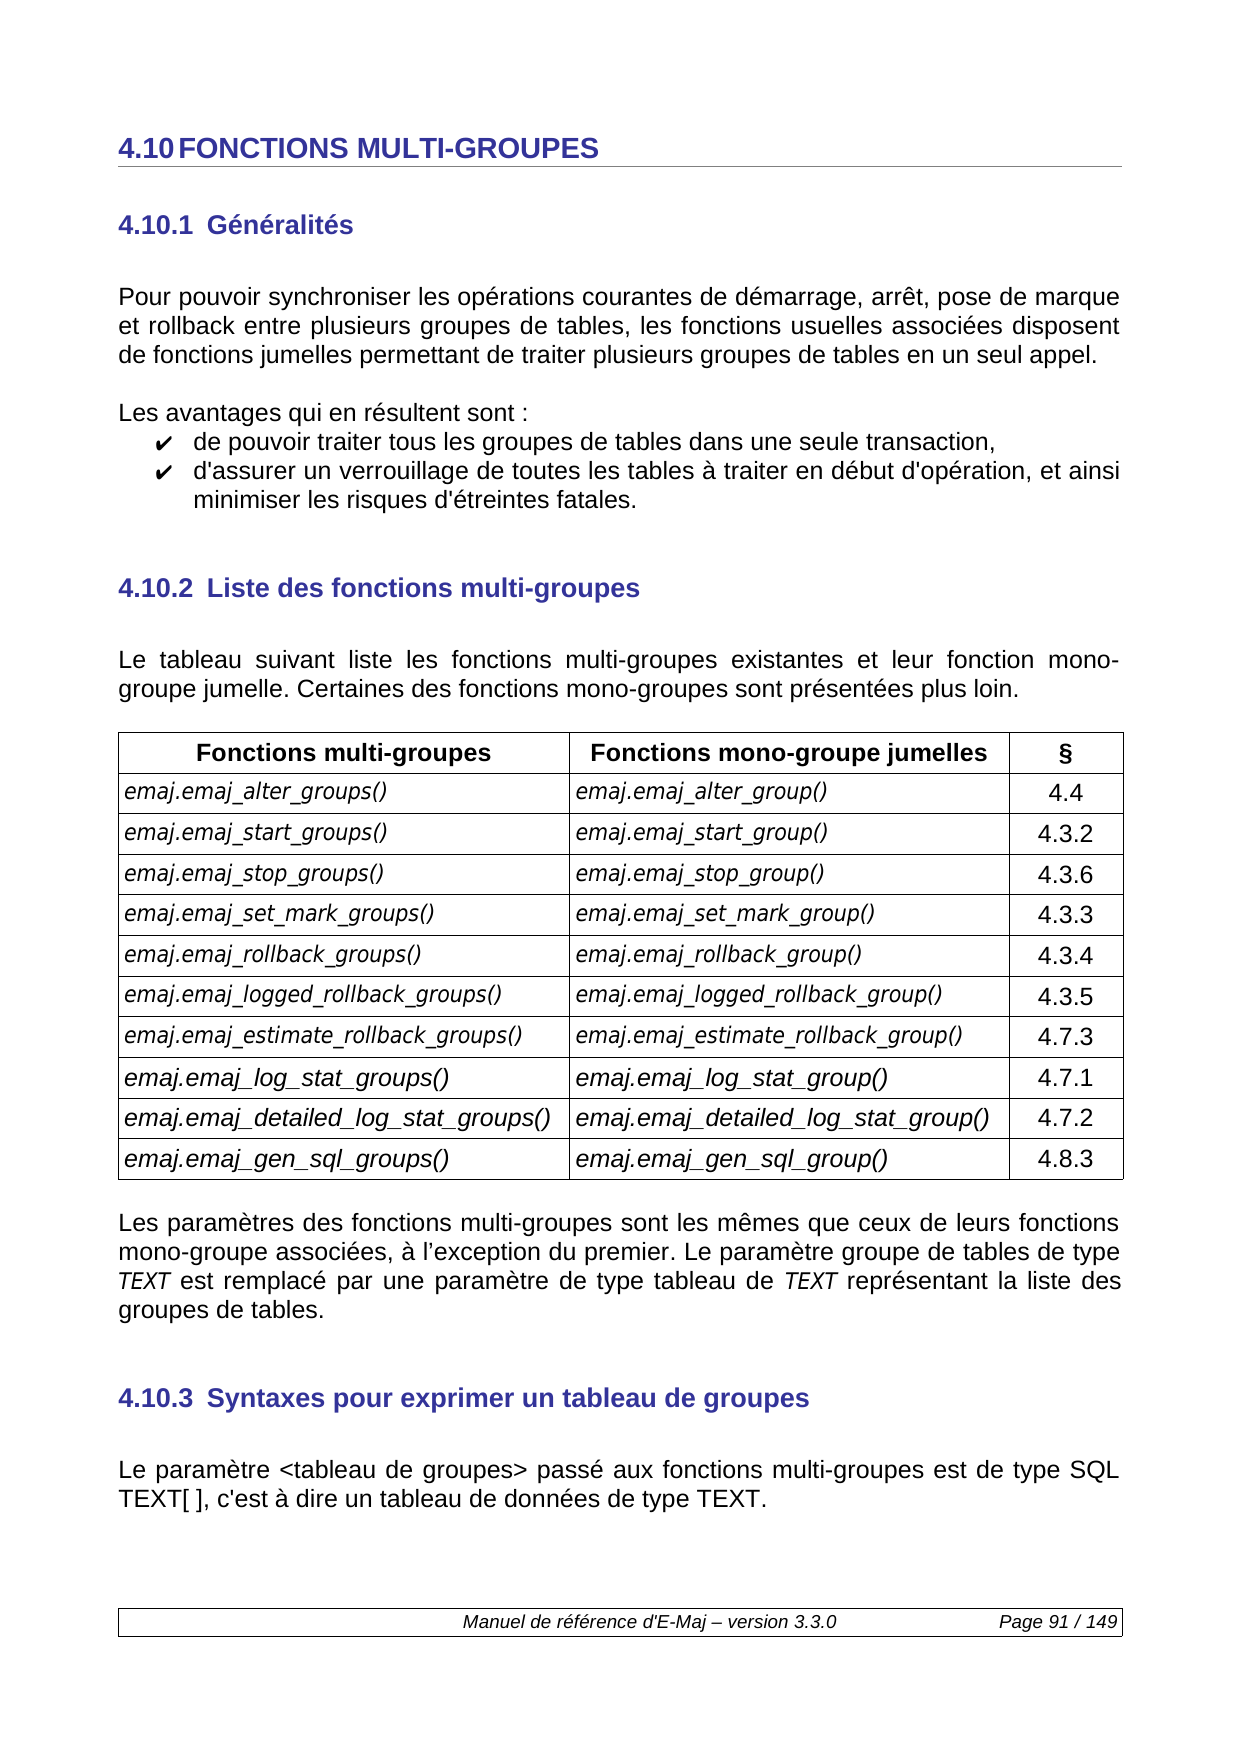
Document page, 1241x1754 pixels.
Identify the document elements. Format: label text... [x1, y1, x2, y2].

table_cell 4.3.6 [1010, 855, 1123, 894]
table_cell emaj.emaj_logged_rollback_group() [570, 977, 1009, 1016]
subtitle Liste des fonctions multi-groupes [118, 572, 1122, 603]
table_cell emaj.emaj_detailed_log_stat_groups() [119, 1099, 569, 1138]
table_cell emaj.emaj_estimate_rollback_groups() [119, 1017, 569, 1057]
table_cell emaj.emaj_alter_group() [570, 774, 1009, 813]
table_cell emaj.emaj_gen_sql_groups() [119, 1139, 569, 1179]
table_cell emaj.emaj_log_stat_group() [570, 1058, 1009, 1097]
text Le paramètre <tableau de groupes> passé aux fonctions multi-groupes est de type SQL TEXT[ ], c'est à dire un tableau de données de type TEXT. [118, 1455, 1122, 1513]
table_cell emaj.emaj_stop_group() [570, 855, 1009, 894]
table_cell 4.3.3 [1010, 895, 1123, 935]
list d'assurer un verrouillage de toutes les tables à traiter en début d'opération, et ainsi minimiser les risques d'étreintes fatales. [156, 456, 1122, 514]
text Pour pouvoir synchroniser les opérations courantes de démarrage, arrêt, pose de marque et rollback entre plusieurs groupes de tables, les fonctions usuelles associées disposent de fonctions jumelles permettant de traiter plusieurs groupes de tables en un seul appel. [118, 281, 1122, 369]
table_cell 4.7.1 [1010, 1058, 1123, 1097]
table_cell 4.3.2 [1010, 814, 1123, 854]
table_cell emaj.emaj_estimate_rollback_group() [570, 1017, 1009, 1057]
table_cell 4.7.2 [1010, 1099, 1123, 1138]
table_header Fonctions multi-groupes [119, 733, 569, 772]
table_cell emaj.emaj_gen_sql_group() [570, 1139, 1009, 1179]
table_cell emaj.emaj_rollback_group() [570, 936, 1009, 976]
table_cell emaj.emaj_set_mark_group() [570, 895, 1009, 935]
table_header Fonctions mono-groupe jumelles [570, 733, 1009, 772]
text Le tableau suivant liste les fonctions multi-groupes existantes et leur fonction mono-groupe jumelle. Certaines des fonctions mono-groupes sont présentées plus loin. [118, 645, 1122, 703]
table_cell 4.7.3 [1010, 1017, 1123, 1057]
table_header § [1010, 733, 1123, 772]
table_cell emaj.emaj_log_stat_groups() [119, 1058, 569, 1097]
subtitle Fonctions multi-groupes [118, 131, 1122, 166]
table_cell emaj.emaj_stop_groups() [119, 855, 569, 894]
subtitle Syntaxes pour exprimer un tableau de groupes [118, 1382, 1122, 1413]
text Les paramètres des fonctions multi-groupes sont les mêmes que ceux de leurs fonctions mono-groupe associées, à l’exception du premier. Le paramètre groupe de tables de type TEXT est remplacé par une paramètre de type tableau de TEXT représentant la liste des groupes de tables. [118, 1208, 1122, 1324]
table_cell 4.3.5 [1010, 977, 1123, 1016]
table_cell 4.3.4 [1010, 936, 1123, 976]
table_cell emaj.emaj_detailed_log_stat_group() [570, 1099, 1009, 1138]
table_cell emaj.emaj_set_mark_groups() [119, 895, 569, 935]
table_cell emaj.emaj_alter_groups() [119, 774, 569, 813]
subtitle Généralités [118, 209, 1122, 240]
table_cell emaj.emaj_start_group() [570, 814, 1009, 854]
text Les avantages qui en résultent sont : [118, 398, 1122, 427]
list de pouvoir traiter tous les groupes de tables dans une seule transaction, [156, 427, 1122, 456]
table_cell emaj.emaj_start_groups() [119, 814, 569, 854]
table_cell emaj.emaj_rollback_groups() [119, 936, 569, 976]
table_cell emaj.emaj_logged_rollback_groups() [119, 977, 569, 1016]
table_cell 4.4 [1010, 774, 1123, 813]
table_cell 4.8.3 [1010, 1139, 1123, 1179]
